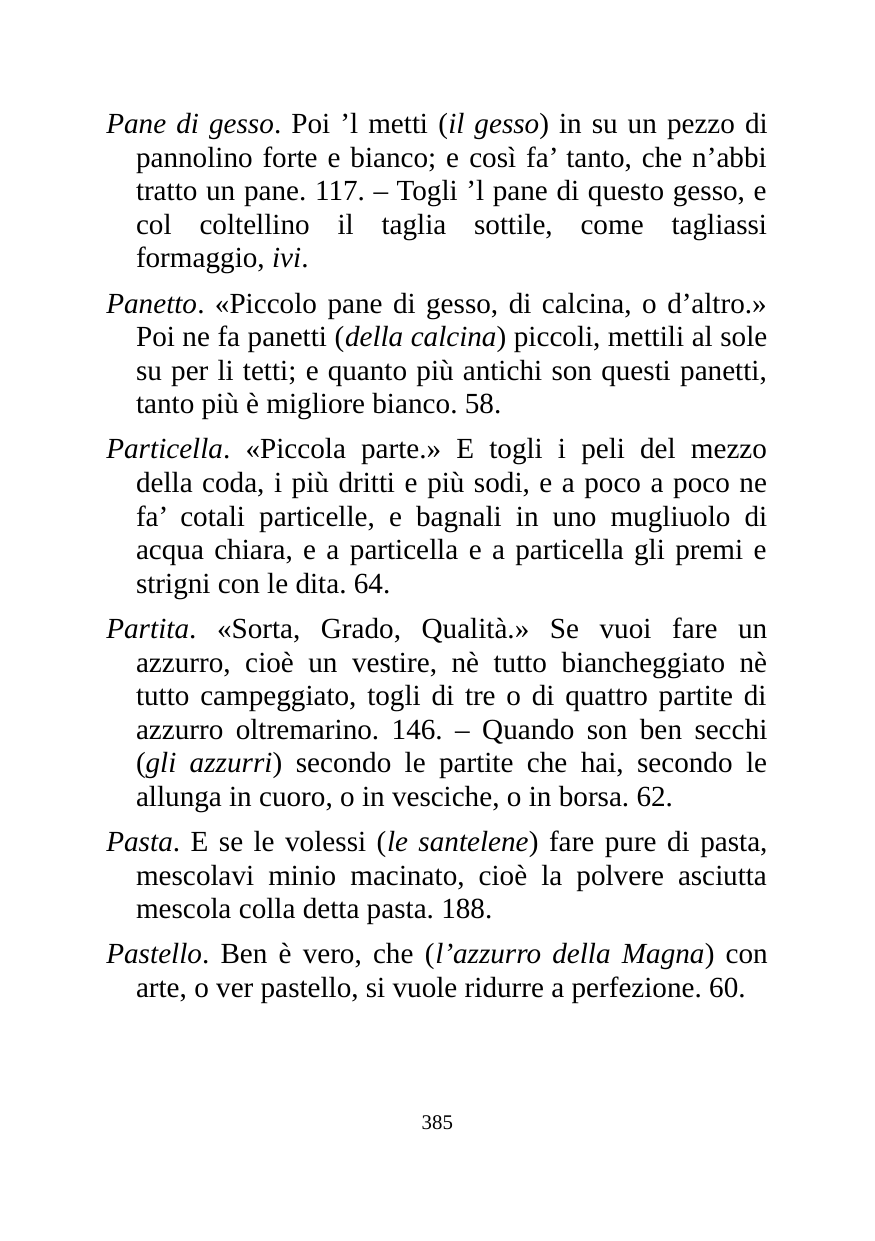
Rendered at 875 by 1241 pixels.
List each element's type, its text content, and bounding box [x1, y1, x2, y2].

text Particella. «Piccola parte.» E togli i peli del mezzo della coda, i più dritti e più sodi, e a poco a poco ne fa’ cotali particelle, e bagnali in uno mugliuolo di acqua chiara, e a particella e a particella gli premi e strigni con le dita. 64. [106, 432, 768, 599]
text Pasta. E se le volessi (le santelene) fare pure di pasta, mescolavi minio macinato, cioè la polvere asciutta mescola colla detta pasta. 188. [106, 824, 768, 925]
text Pane di gesso. Poi ’l metti (il gesso) in su un pezzo di pannolino forte e bianco; e così fa’ tanto, che n’abbi tratto un pane. 117. – Togli ’l pane di questo gesso, e col coltellino il taglia sottile, come tagliassi formaggio, ivi. [106, 106, 768, 274]
text Panetto. «Piccolo pane di gesso, di calcina, o d’altro.» Poi ne fa panetti (della calcina) piccoli, mettili al sole su per li tetti; e quanto più antichi son questi panetti, tanto più è migliore bianco. 58. [106, 286, 768, 420]
text Partita. «Sorta, Grado, Qualità.» Se vuoi fare un azzurro, cioè un vestire, nè tutto biancheggiato nè tutto campeggiato, togli di tre o di quattro partite di azzurro oltremarino. 146. – Quando son ben secchi (gli azzurri) secondo le partite che hai, secondo le allunga in cuoro, o in vesciche, o in borsa. 62. [106, 611, 768, 812]
text Pastello. Ben è vero, che (l’azzurro della Magna) con arte, o ver pastello, si vuole ridurre a perfezione. 60. [106, 937, 768, 1004]
